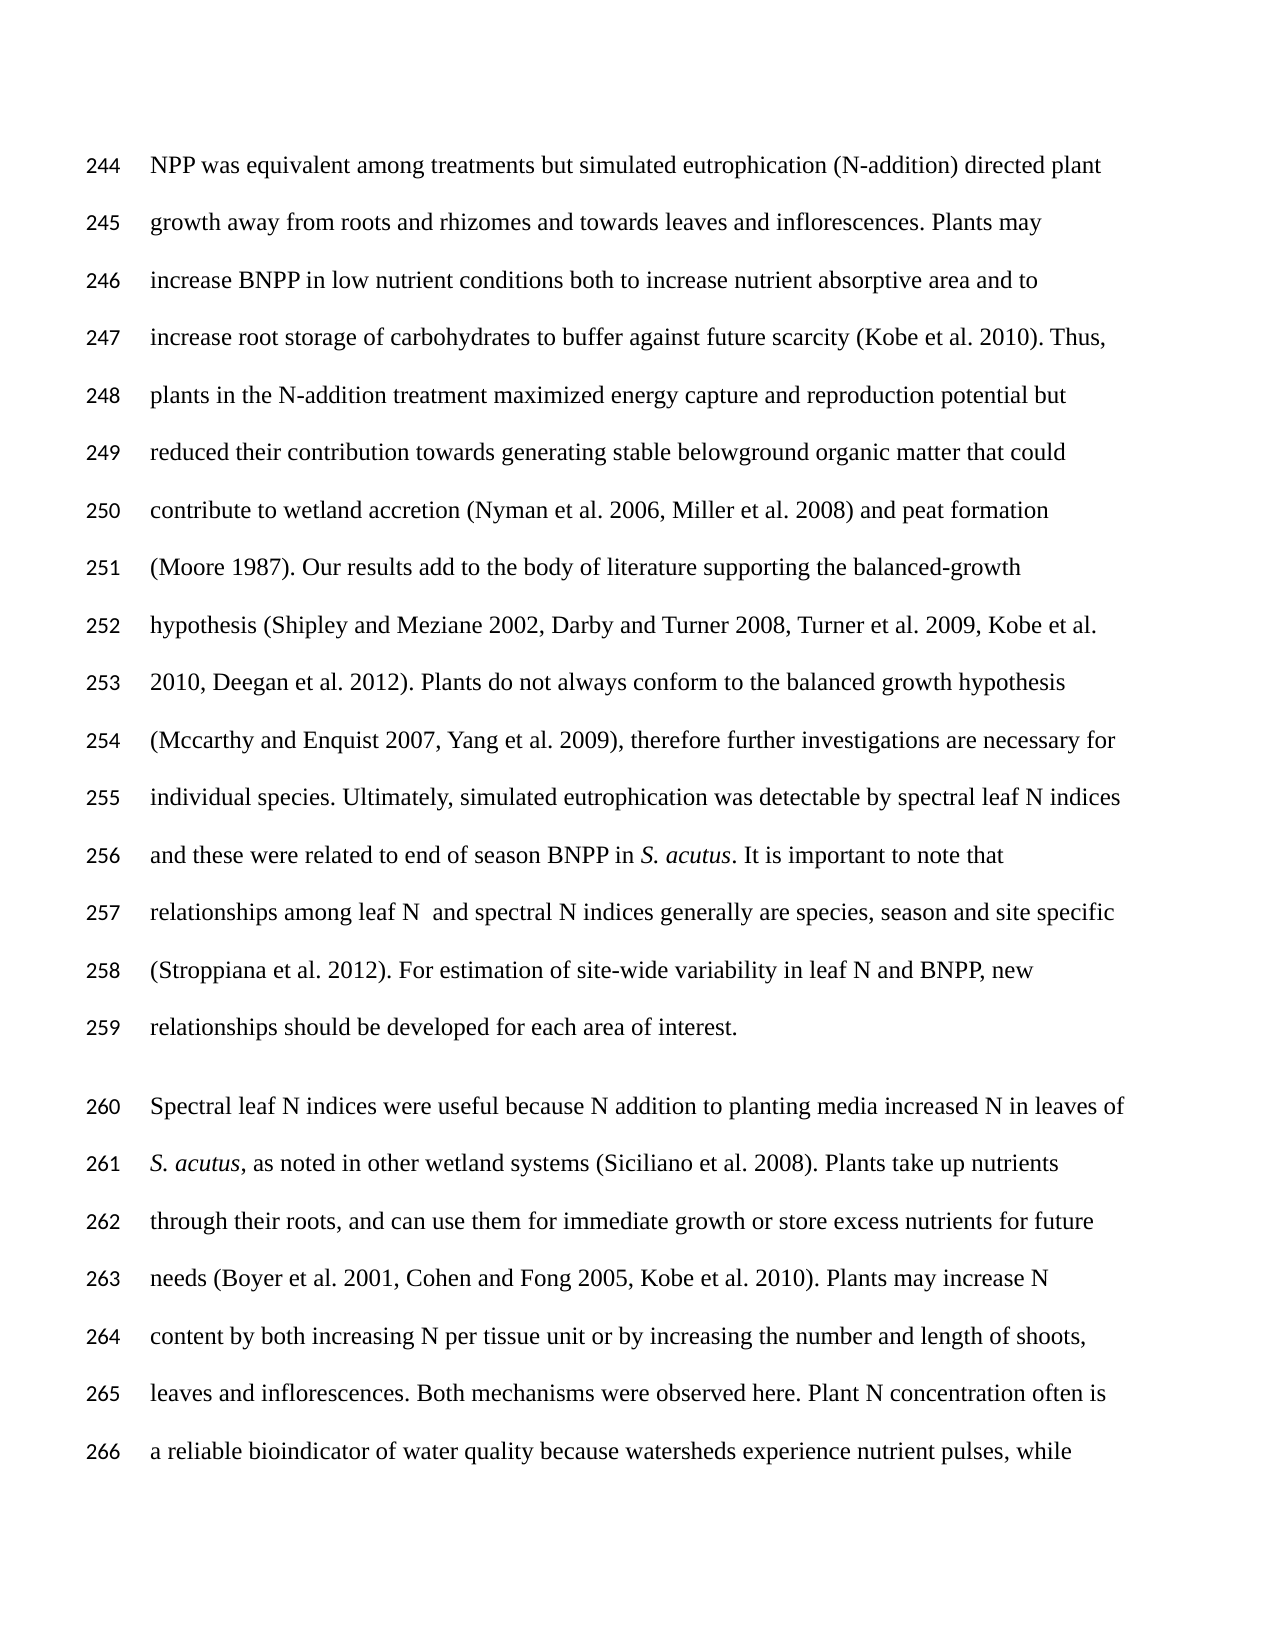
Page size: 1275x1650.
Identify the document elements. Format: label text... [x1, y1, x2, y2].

text NPP was equivalent among treatments but simulated eutrophication (N-addition) directed plant growth away from roots and rhizomes and towards leaves and inflorescences. Plants may increase BNPP in low nutrient conditions both to increase nutrient absorptive area and to increase root storage of carbohydrates to buffer against future scarcity (Kobe et al. 2010). Thus, plants in the N-addition treatment maximized energy capture and reproduction potential but reduced their contribution towards generating stable belowground organic matter that could contribute to wetland accretion (Nyman et al. 2006, Miller et al. 2008) and peat formation (Moore 1987). Our results add to the body of literature supporting the balanced-growth hypothesis (Shipley and Meziane 2002, Darby and Turner 2008, Turner et al. 2009, Kobe et al. 2010, Deegan et al. 2012). Plants do not always conform to the balanced growth hypothesis (Mccarthy and Enquist 2007, Yang et al. 2009), therefore further investigations are necessary for individual species. Ultimately, simulated eutrophication was detectable by spectral leaf N indices and these were related to end of season BNPP in S. acutus. It is important to note that relationships among leaf N and spectral N indices generally are species, season and site specific (Stroppiana et al. 2012). For estimation of site-wide variability in leaf N and BNPP, new relationships should be developed for each area of interest. [150, 150, 1125, 1041]
text Spectral leaf N indices were useful because N addition to planting media increased N in leaves of S. acutus, as noted in other wetland systems (Siciliano et al. 2008). Plants take up nutrients through their roots, and can use them for immediate growth or store excess nutrients for future needs (Boyer et al. 2001, Cohen and Fong 2005, Kobe et al. 2010). Plants may increase N content by both increasing N per tissue unit or by increasing the number and length of shoots, leaves and inflorescences. Both mechanisms were observed here. Plant N concentration often is a reliable bioindicator of water quality because watersheds experience nutrient pulses, while [150, 1091, 1125, 1464]
